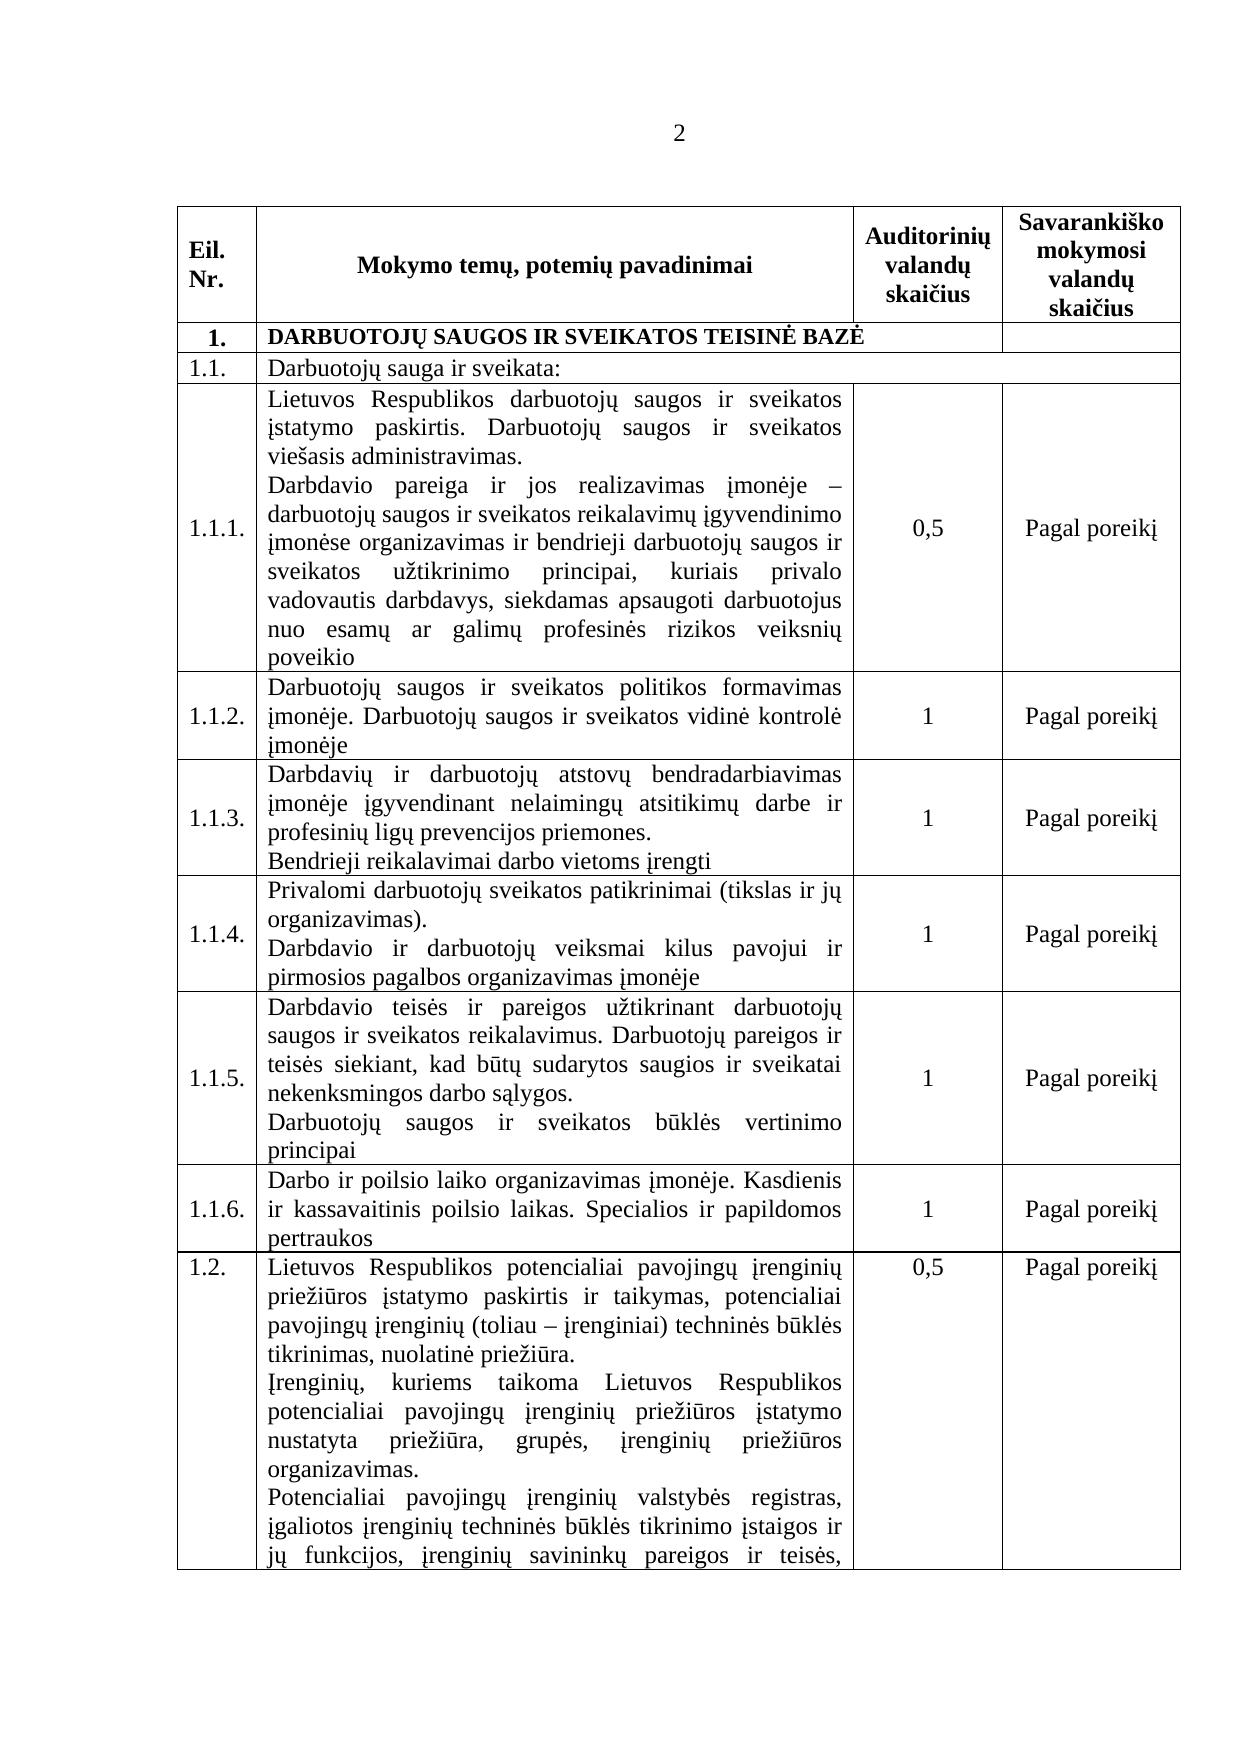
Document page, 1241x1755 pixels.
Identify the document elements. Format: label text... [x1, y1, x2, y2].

table_cell Darbuotojų saugos ir sveikatos politikos formavimas įmonėje. Darbuotojų saugos ir sveikatos vidinė kontrolė įmonėje [257, 672, 853, 758]
table_header Mokymo temų, potemių pavadinimai [257, 207, 853, 322]
table_cell DARBUOTOJŲ SAUGOS IR SVEIKATOS TEISINĖ BAZĖ [257, 323, 1002, 352]
table_cell Pagal poreikį [1003, 876, 1180, 991]
table_cell Pagal poreikį [1003, 992, 1180, 1164]
table_cell 1 [854, 1165, 1002, 1251]
table_cell 1.1.6. [178, 1165, 256, 1251]
table_cell Lietuvos Respublikos darbuotojų saugos ir sveikatos įstatymo paskirtis. Darbuotojų saugos ir sveikatos viešasis administravimas. Darbdavio pareiga ir jos realizavimas įmonėje – darbuotojų saugos ir sveikatos reikalavimų įgyvendinimo įmonėse organizavimas ir bendrieji darbuotojų saugos ir sveikatos užtikrinimo principai, kuriais privalo vadovautis darbdavys, siekdamas apsaugoti darbuotojus nuo esamų ar galimų profesinės rizikos veiksnių poveikio [257, 384, 853, 671]
table_cell 1. [178, 323, 256, 352]
table_cell Pagal poreikį [1003, 1165, 1180, 1251]
table_cell 1.1.1. [178, 384, 256, 671]
table_cell 1.1.5. [178, 992, 256, 1164]
table_cell Pagal poreikį [1003, 384, 1180, 671]
table_cell 1.1.4. [178, 876, 256, 991]
table_cell Darbdavių ir darbuotojų atstovų bendradarbiavimas įmonėje įgyvendinant nelaimingų atsitikimų darbe ir profesinių ligų prevencijos priemones. Bendrieji reikalavimai darbo vietoms įrengti [257, 760, 853, 874]
table_cell Darbo ir poilsio laiko organizavimas įmonėje. Kasdienis ir kassavaitinis poilsio laikas. Specialios ir papildomos pertraukos [257, 1165, 853, 1251]
table_cell 1.1.3. [178, 760, 256, 874]
table_cell 1 [854, 876, 1002, 991]
table_cell 1 [854, 992, 1002, 1164]
table_cell 1.2. [178, 1253, 256, 1569]
table_cell Darbdavio teisės ir pareigos užtikrinant darbuotojų saugos ir sveikatos reikalavimus. Darbuotojų pareigos ir teisės siekiant, kad būtų sudarytos saugios ir sveikatai nekenksmingos darbo sąlygos. Darbuotojų saugos ir sveikatos būklės vertinimo principai [257, 992, 853, 1164]
table_cell Privalomi darbuotojų sveikatos patikrinimai (tikslas ir jų organizavimas). Darbdavio ir darbuotojų veiksmai kilus pavojui ir pirmosios pagalbos organizavimas įmonėje [257, 876, 853, 991]
table_cell 1 [854, 760, 1002, 874]
table_header Auditorinių valandų skaičius [854, 207, 1002, 322]
table_header Eil. Nr. [178, 207, 256, 322]
table_cell Lietuvos Respublikos potencialiai pavojingų įrenginių priežiūros įstatymo paskirtis ir taikymas, potencialiai pavojingų įrenginių (toliau – įrenginiai) techninės būklės tikrinimas, nuolatinė priežiūra. Įrenginių, kuriems taikoma Lietuvos Respublikos potencialiai pavojingų įrenginių priežiūros įstatymo nustatyta priežiūra, grupės, įrenginių priežiūros organizavimas. Potencialiai pavojingų įrenginių valstybės registras, įgaliotos įrenginių techninės būklės tikrinimo įstaigos ir jų funkcijos, įrenginių savininkų pareigos ir teisės, [257, 1253, 853, 1569]
table_cell Pagal poreikį [1003, 760, 1180, 874]
table_cell Pagal poreikį [1003, 1253, 1180, 1569]
table_cell 0,5 [854, 384, 1002, 671]
table_cell 1.1.2. [178, 672, 256, 758]
table_cell Pagal poreikį [1003, 672, 1180, 758]
table_cell 1 [854, 672, 1002, 758]
table_cell Darbuotojų sauga ir sveikata: [257, 353, 1180, 383]
table_header Savarankiško mokymosi valandų skaičius [1003, 207, 1180, 322]
table_cell 0,5 [854, 1253, 1002, 1569]
table_cell [1003, 323, 1180, 352]
table_cell 1.1. [178, 353, 256, 383]
